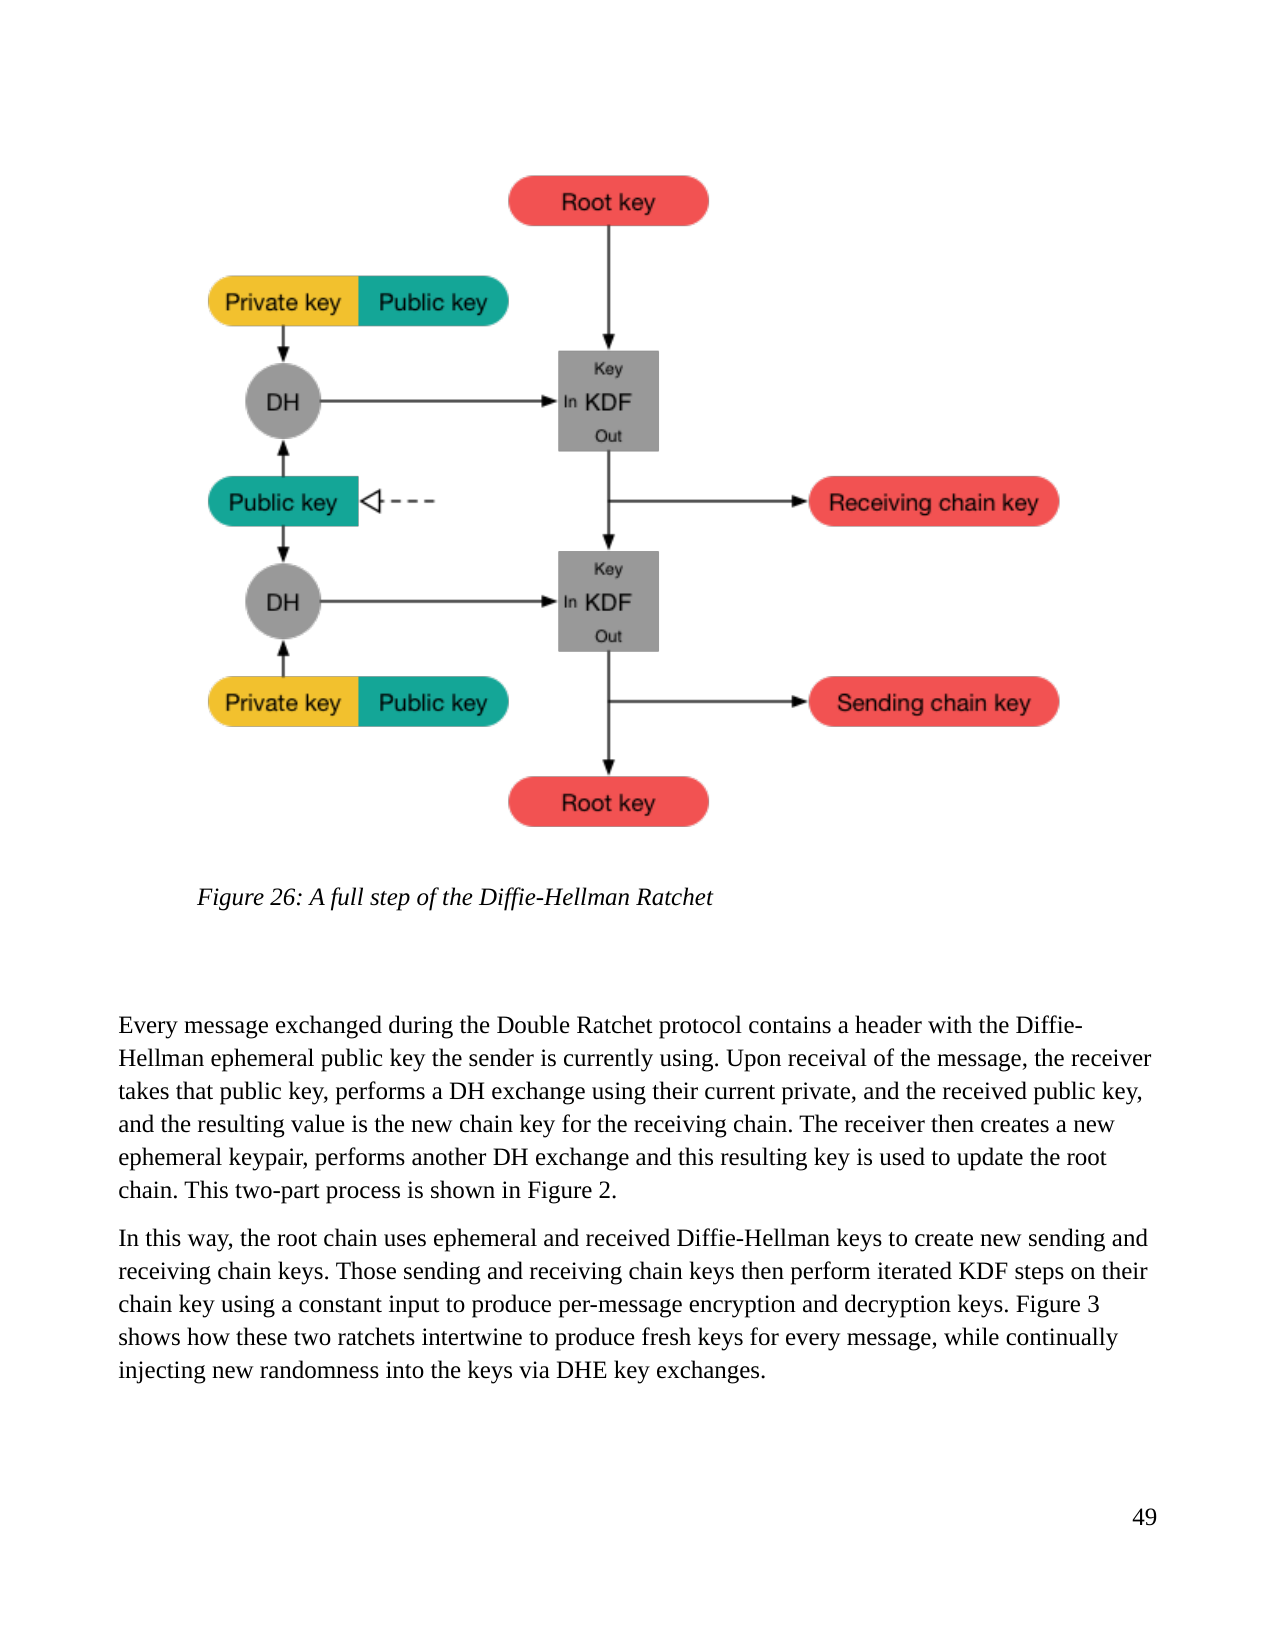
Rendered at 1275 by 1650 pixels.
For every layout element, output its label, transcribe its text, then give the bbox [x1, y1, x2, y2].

picture [196, 126, 1072, 877]
text Every message exchanged during the Double Ratchet protocol contains a header with the Diffie-Hellman ephemeral public key the sender is currently using. Upon receival of the message, the receiver takes that public key, performs a DH exchange using their current private, and the received public key, and the resulting value is the new chain key for the receiving chain. The receiver then creates a new ephemeral keypair, performs another DH exchange and this resulting key is used to update the root chain. This two-part process is shown in Figure 2. [118, 1010, 1157, 1204]
text In this way, the root chain uses ephemeral and received Diffie-Hellman keys to create new sending and receiving chain keys. Those sending and receiving chain keys then perform iterated KDF steps on their chain key using a constant input to produce per-message encryption and decryption keys. Figure 3 shows how these two ratchets intertwine to produce fresh keys for every message, while continually injecting new randomness into the keys via DHE key exchanges. [118, 1223, 1157, 1384]
text Figure 26: A full step of the Diffie-Hellman Ratchet [197, 877, 1072, 911]
